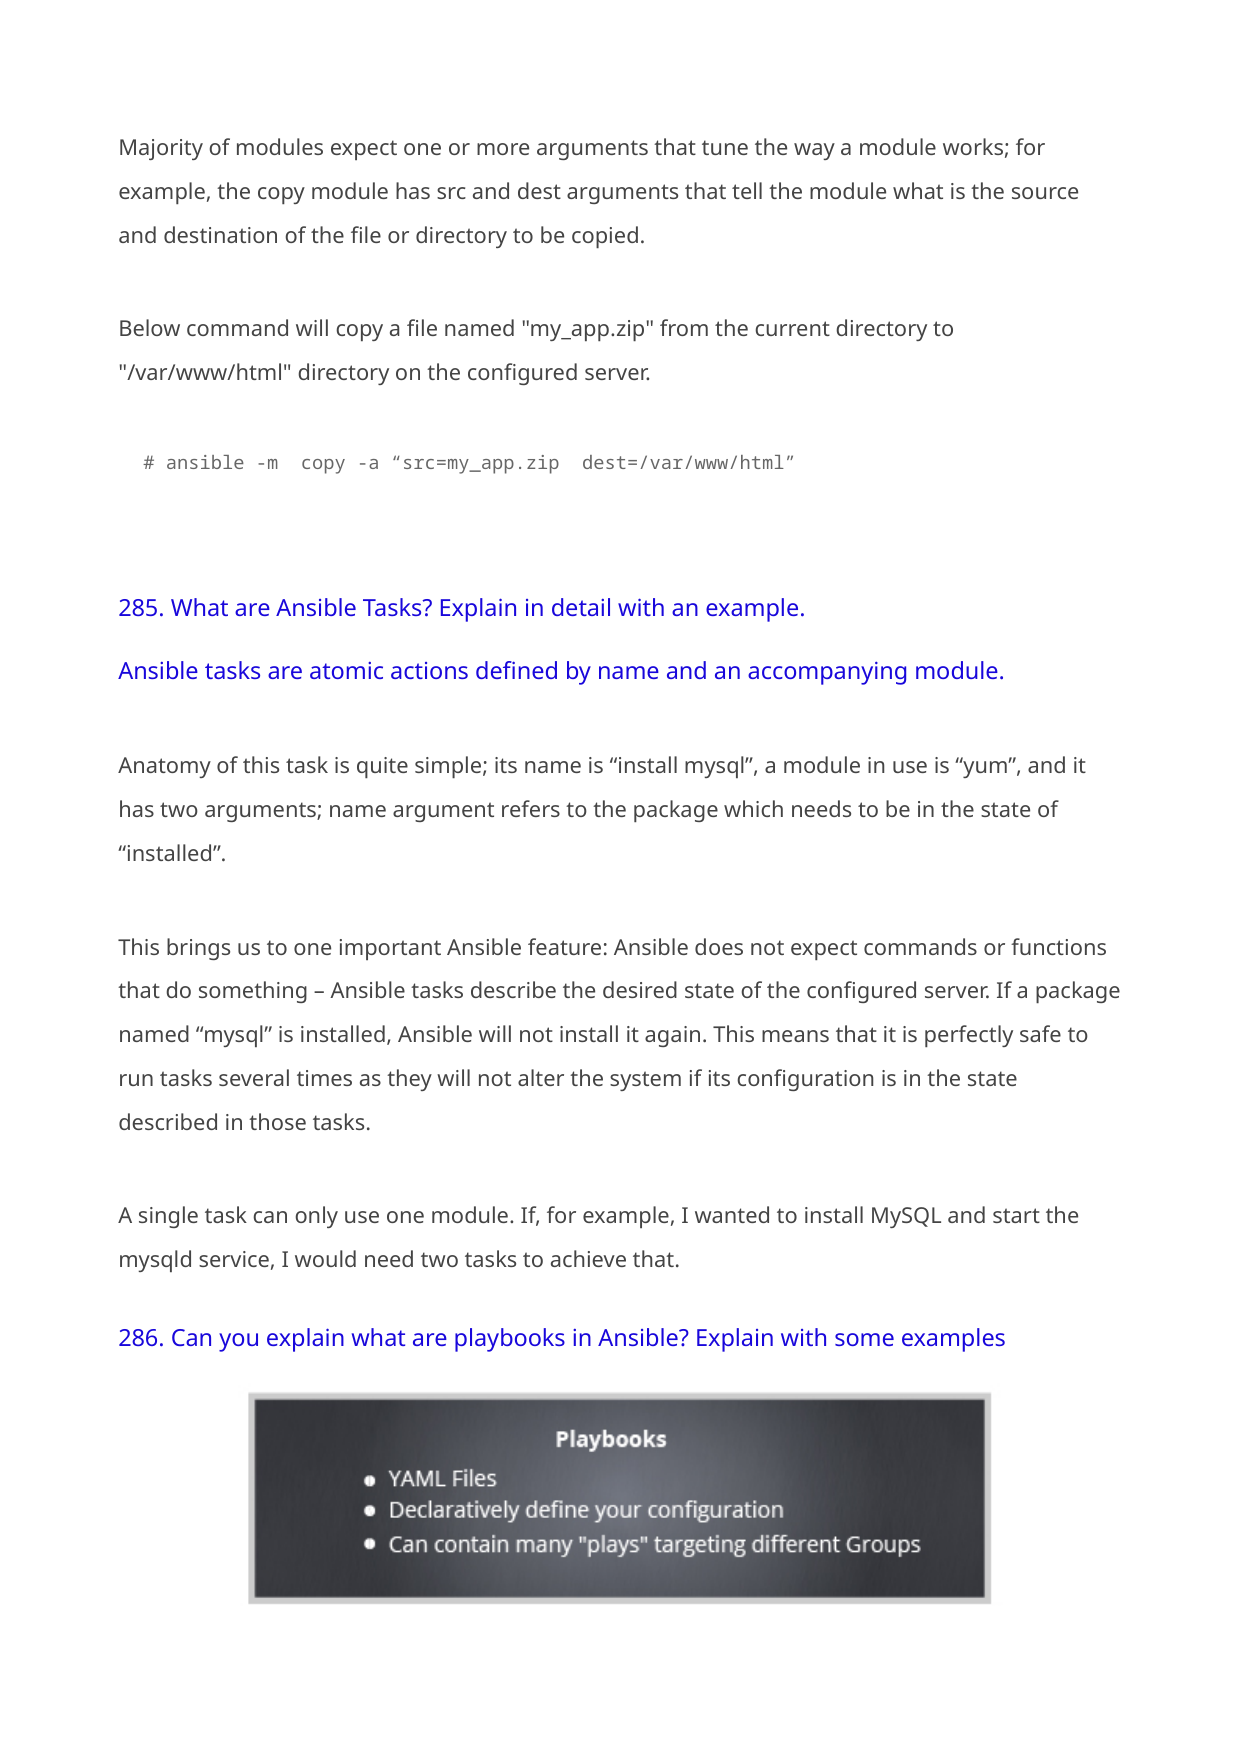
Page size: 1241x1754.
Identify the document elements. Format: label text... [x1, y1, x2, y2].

text Anatomy of this task is quite simple; its name is “install mysql”, a module in use is “yum”, and it has two arguments; name argument refers to the package which needs to be in the state of “installed”. [118, 737, 1122, 868]
text Below command will copy a file named "my_app.zip" from the current directory to "/var/www/html" directory on the configured server. [118, 299, 1122, 387]
text 285. What are Ansible Tasks? Explain in detail with an example. [118, 591, 1122, 623]
text This brings us to one important Ansible feature: Ansible does not expect commands or functions that do something – Ansible tasks describe the desired state of the configured server. If a package named “mysql” is installed, Ansible will not install it again. This means that it is perfectly safe to run tasks several times as they will not alter the system if its configuration is in the state described in those tasks. [118, 918, 1122, 1137]
text Majority of modules expect one or more arguments that tune the way a module works; for example, the copy module has src and dest arguments that tell the module what is the source and destination of the file or directory to be copied. [118, 118, 1122, 249]
text A single task can only use one module. If, for example, I wanted to install MySQL and start the mysqld service, I would need two tasks to achieve that. [118, 1187, 1122, 1274]
text # ansible -m copy -a “src=my_app.zip dest=/var/www/html” [118, 432, 1122, 476]
text Ansible tasks are atomic actions defined by name and an accompanying module. [118, 643, 1122, 687]
text 286. Can you explain what are playbooks in Ansible? Explain with some examples [118, 1322, 1122, 1354]
picture [233, 1373, 1007, 1609]
